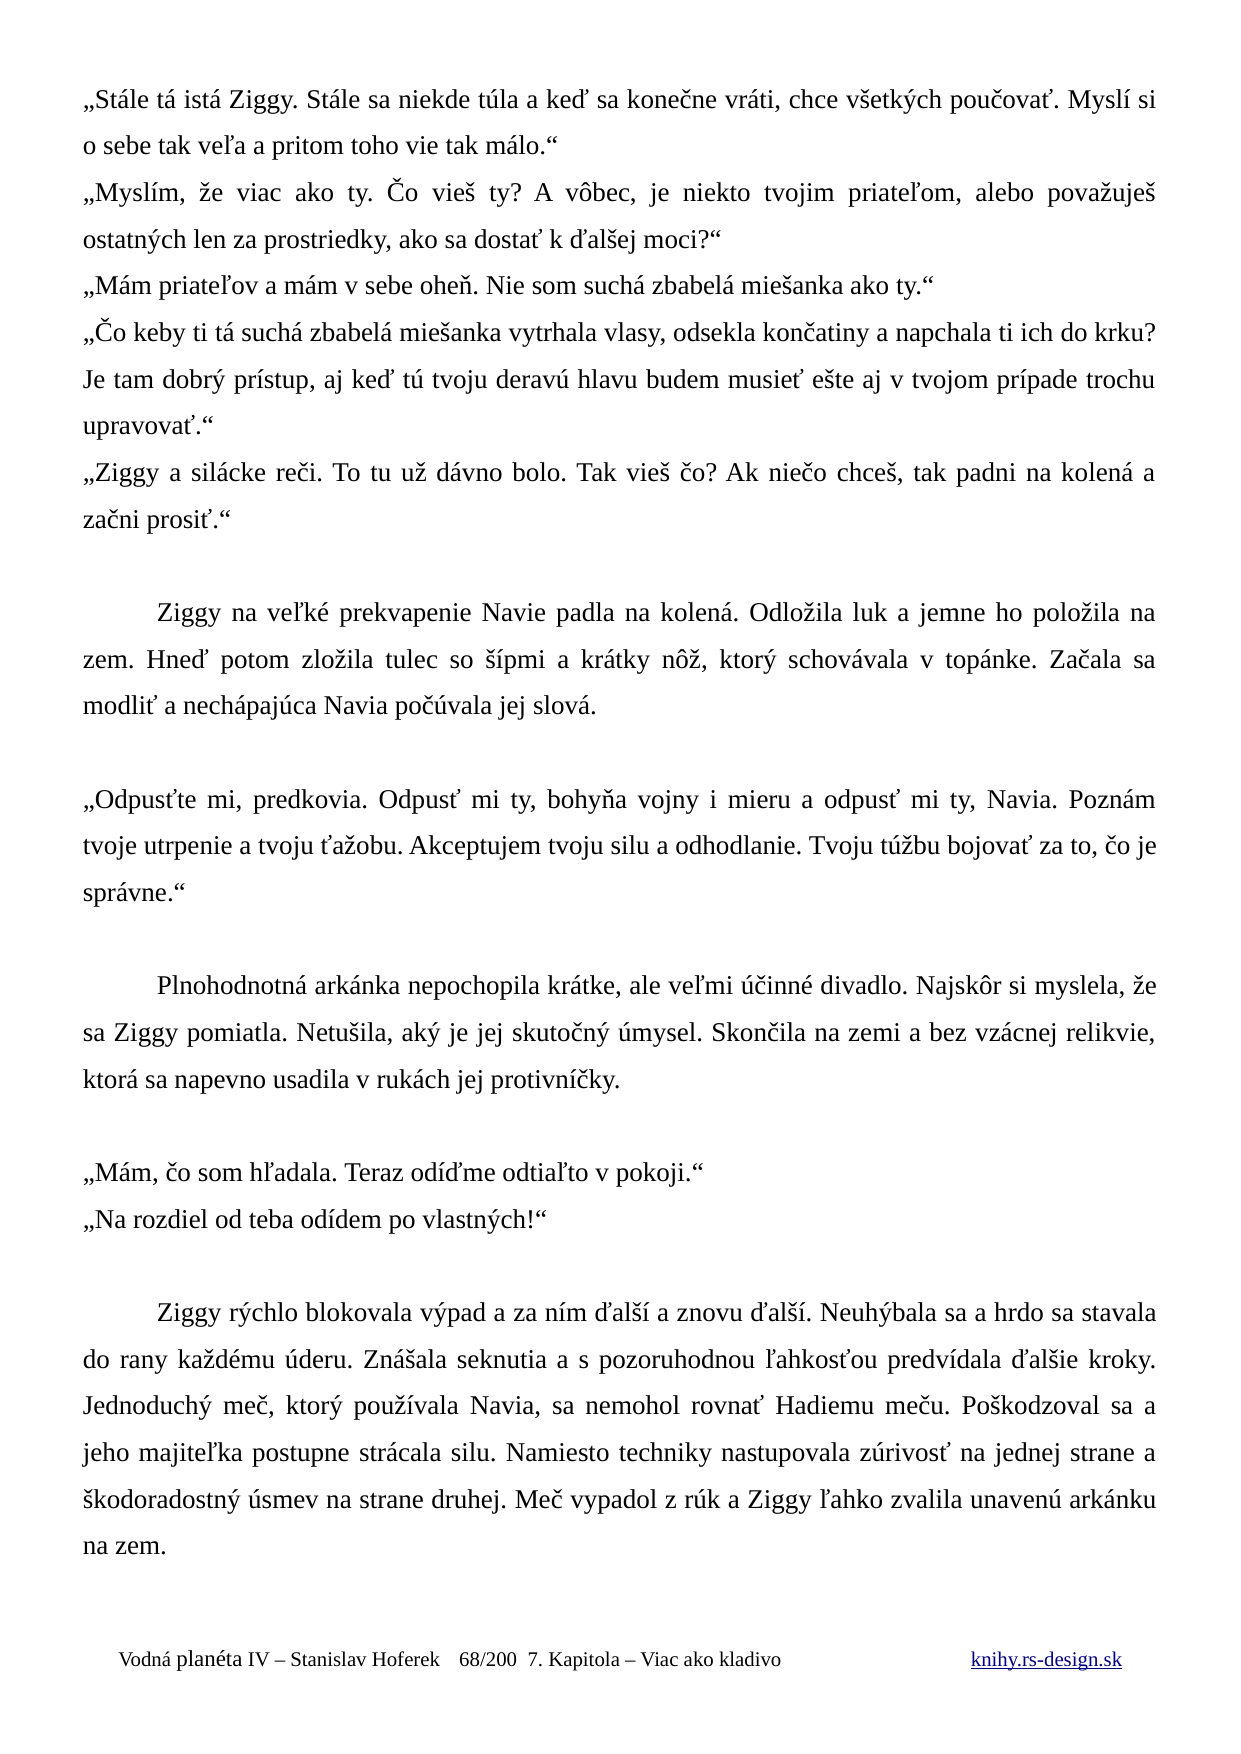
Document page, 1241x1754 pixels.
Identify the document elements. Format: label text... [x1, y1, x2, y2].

text „Mám, čo som hľadala. Teraz odíďme odtiaľto v pokoji.“ [83, 1156, 1157, 1187]
text „Čo keby ti tá suchá zbabelá miešanka vytrhala vlasy, odsekla končatiny a napchala ti ich do krku? Je tam dobrý prístup, aj keď tú tvoju deravú hlavu budem musieť ešte aj v tvojom prípade trochu upravovať.“ [83, 316, 1157, 441]
text „Odpusťte mi, predkovia. Odpusť mi ty, bohyňa vojny i mieru a odpusť mi ty, Navia. Poznám tvoje utrpenie a tvoju ťažobu. Akceptujem tvoju silu a odhodlanie. Tvoju túžbu bojovať za to, čo je správne.“ [83, 783, 1157, 907]
text Plnohodnotná arkánka nepochopila krátke, ale veľmi účinné divadlo. Najskôr si myslela, že sa Ziggy pomiatla. Netušila, aký je jej skutočný úmysel. Skončila na zemi a bez vzácnej relikvie, ktorá sa napevno usadila v rukách jej protivníčky. [83, 969, 1157, 1094]
text Ziggy na veľké prekvapenie Navie padla na kolená. Odložila luk a jemne ho položila na zem. Hneď potom zložila tulec so šípmi a krátky nôž, ktorý schovávala v topánke. Začala sa modliť a nechápajúca Navia počúvala jej slová. [83, 596, 1157, 721]
text „Ziggy a silácke reči. To tu už dávno bolo. Tak vieš čo? Ak niečo chceš, tak padni na kolená a začni prosiť.“ [83, 456, 1157, 534]
text „Stále tá istá Ziggy. Stále sa niekde túla a keď sa konečne vráti, chce všetkých poučovať. Myslí si o sebe tak veľa a pritom toho vie tak málo.“ [83, 83, 1157, 161]
text „Na rozdiel od teba odídem po vlastných!“ [83, 1203, 1157, 1234]
text „Myslím, že viac ako ty. Čo vieš ty? A vôbec, je niekto tvojim priateľom, alebo považuješ ostatných len za prostriedky, ako sa dostať k ďalšej moci?“ [83, 176, 1157, 254]
text „Mám priateľov a mám v sebe oheň. Nie som suchá zbabelá miešanka ako ty.“ [83, 269, 1157, 301]
text Ziggy rýchlo blokovala výpad a za ním ďalší a znovu ďalší. Neuhýbala sa a hrdo sa stavala do rany každému úderu. Znášala seknutia a s pozoruhodnou ľahkosťou predvídala ďalšie kroky. Jednoduchý meč, ktorý používala Navia, sa nemohol rovnať Hadiemu meču. Poškodzoval sa a jeho majiteľka postupne strácala silu. Namiesto techniky nastupovala zúrivosť na jednej strane a škodoradostný úsmev na strane druhej. Meč vypadol z rúk a Ziggy ľahko zvalila unavenú arkánku na zem. [83, 1296, 1157, 1561]
